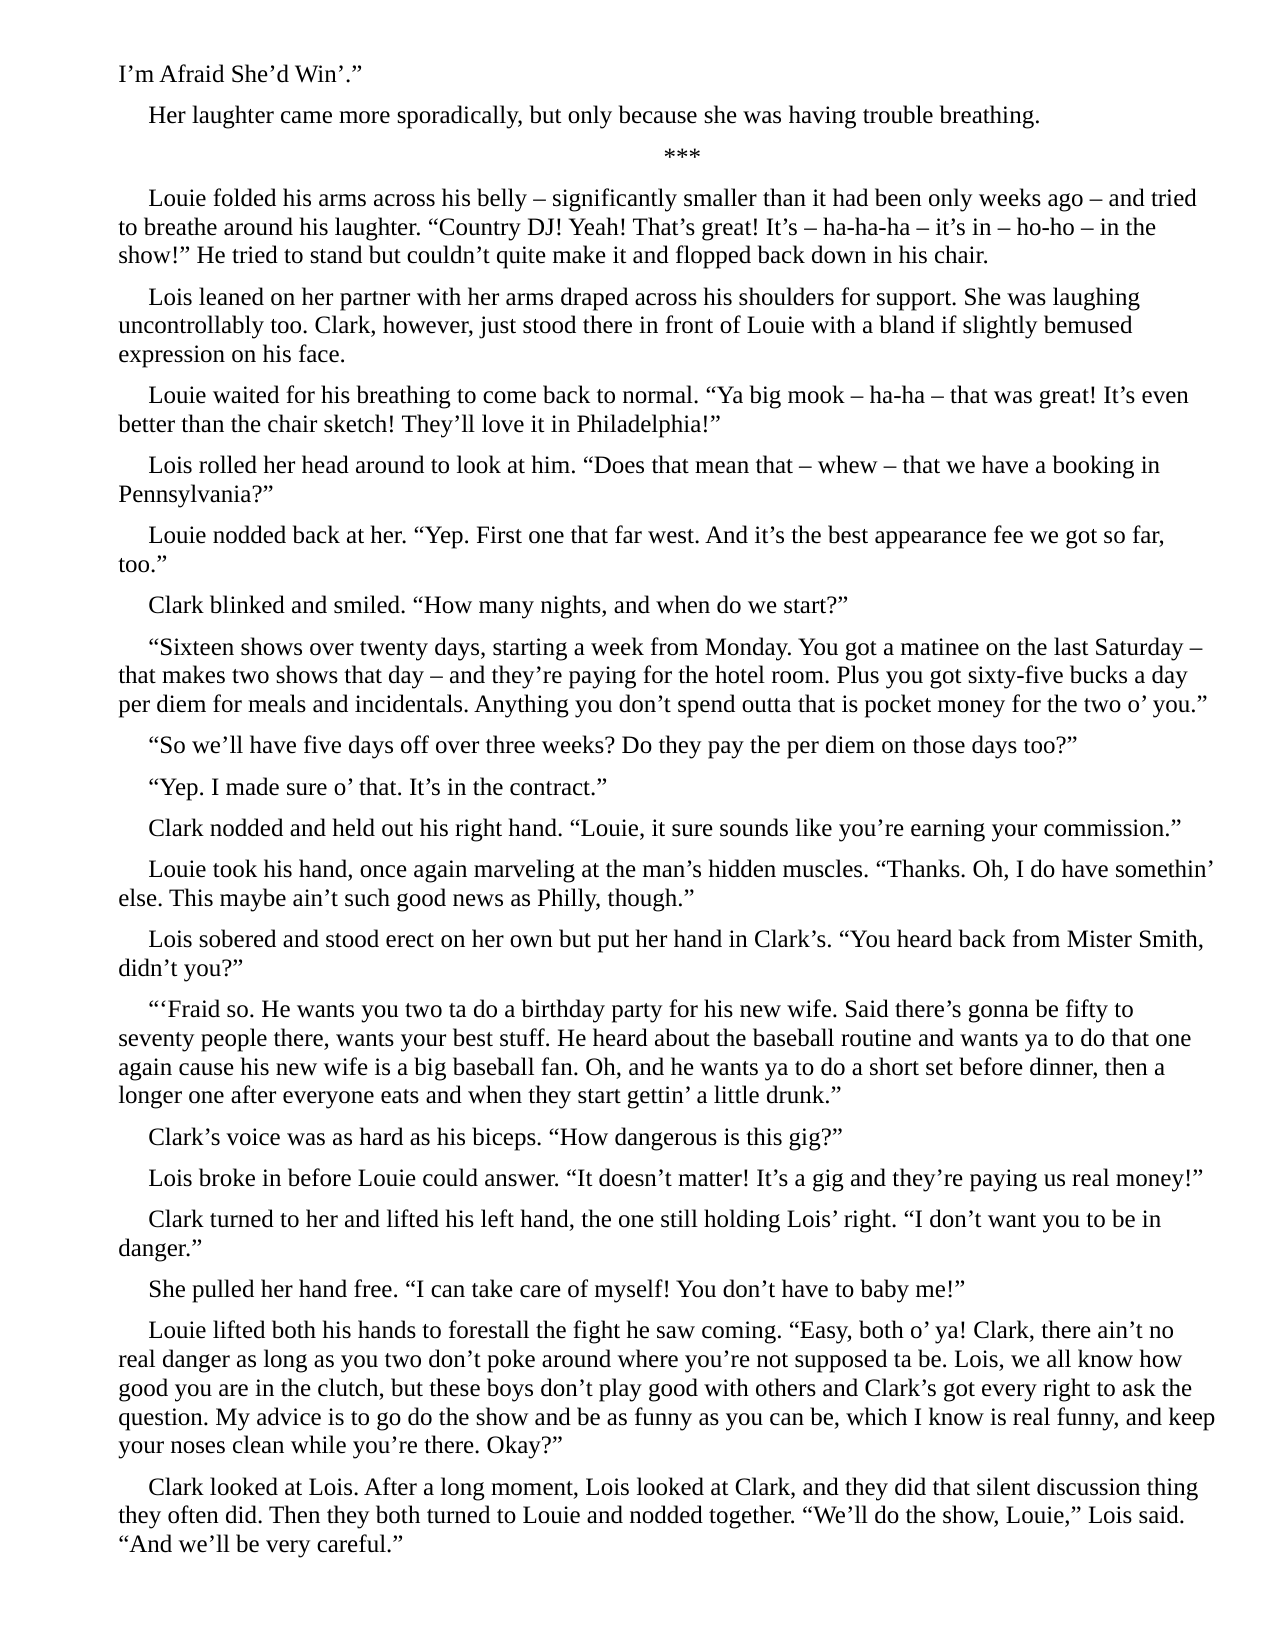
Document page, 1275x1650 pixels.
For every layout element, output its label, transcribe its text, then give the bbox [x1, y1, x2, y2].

text “‘Fraid so. He wants you two ta do a birthday party for his new wife. Said there’s gonna be fifty to seventy people there, wants your best stuff. He heard about the baseball routine and wants ya to do that one again cause his new wife is a big baseball fan. Oh, and he wants ya to do a short set before dinner, then a longer one after everyone eats and when they start gettin’ a little drunk.” [118, 994, 1216, 1109]
text Clark turned to her and lifted his left hand, the one still holding Lois’ right. “I don’t want you to be in danger.” [118, 1204, 1216, 1262]
text Clark looked at Lois. After a long moment, Lois looked at Clark, and they did that silent discussion thing they often did. Then they both turned to Louie and nodded together. “We’ll do the show, Louie,” Lois said. “And we’ll be very careful.” [118, 1472, 1216, 1558]
text Lois broke in before Louie could answer. “It doesn’t matter! It’s a gig and they’re paying us real money!” [118, 1163, 1216, 1192]
text Lois sobered and stood erect on her own but put her hand in Clark’s. “You heard back from Mister Smith, didn’t you?” [118, 924, 1216, 982]
text “Sixteen shows over twenty days, starting a week from Monday. You got a matinee on the last Saturday – that makes two shows that day – and they’re paying for the hotel room. Plus you got sixty-five bucks a day per diem for meals and incidentals. Anything you don’t spend outta that is pocket money for the two o’ you.” [118, 632, 1216, 718]
text Louie waited for his breathing to come back to normal. “Ya big mook – ha-ha – that was great! It’s even better than the chair sketch! They’ll love it in Philadelphia!” [118, 380, 1216, 438]
text “So we’ll have five days off over three weeks? Do they pay the per diem on those days too?” [118, 730, 1216, 759]
text I’m Afraid She’d Win’.” [118, 59, 1216, 88]
text “Yep. I made sure o’ that. It’s in the contract.” [118, 772, 1216, 800]
text *** [118, 142, 1216, 170]
text Clark’s voice was as hard as his biceps. “How dangerous is this gig?” [118, 1122, 1216, 1150]
text She pulled her hand free. “I can take care of myself! You don’t have to baby me!” [118, 1274, 1216, 1303]
text Lois leaned on her partner with her arms draped across his shoulders for support. She was laughing uncontrollably too. Clark, however, just stood there in front of Louie with a bland if slightly bemused expression on his face. [118, 282, 1216, 368]
text Clark blinked and smiled. “How many nights, and when do we start?” [118, 590, 1216, 619]
text Louie took his hand, once again marveling at the man’s hidden muscles. “Thanks. Oh, I do have somethin’ else. This maybe ain’t such good news as Philly, though.” [118, 854, 1216, 912]
text Clark nodded and held out his right hand. “Louie, it sure sounds like you’re earning your commission.” [118, 813, 1216, 842]
text Louie lifted both his hands to forestall the fight he saw coming. “Easy, both o’ ya! Clark, there ain’t no real danger as long as you two don’t poke around where you’re not supposed ta be. Lois, we all know how good you are in the clutch, but these boys don’t play good with others and Clark’s got every right to ask the question. My advice is to go do the show and be as funny as you can be, which I know is real funny, and keep your noses clean while you’re there. Okay?” [118, 1315, 1216, 1459]
text Louie nodded back at her. “Yep. First one that far west. And it’s the best appearance fee we got so far, too.” [118, 520, 1216, 578]
text Her laughter came more sporadically, but only because she was having trouble breathing. [118, 100, 1216, 129]
text Lois rolled her head around to look at him. “Does that mean that – whew – that we have a booking in Pennsylvania?” [118, 450, 1216, 508]
text Louie folded his arms across his belly – significantly smaller than it had been only weeks ago – and tried to breathe around his laughter. “Country DJ! Yeah! That’s great! It’s – ha-ha-ha – it’s in – ho-ho – in the show!” He tried to stand but couldn’t quite make it and flopped back down in his chair. [118, 183, 1216, 269]
